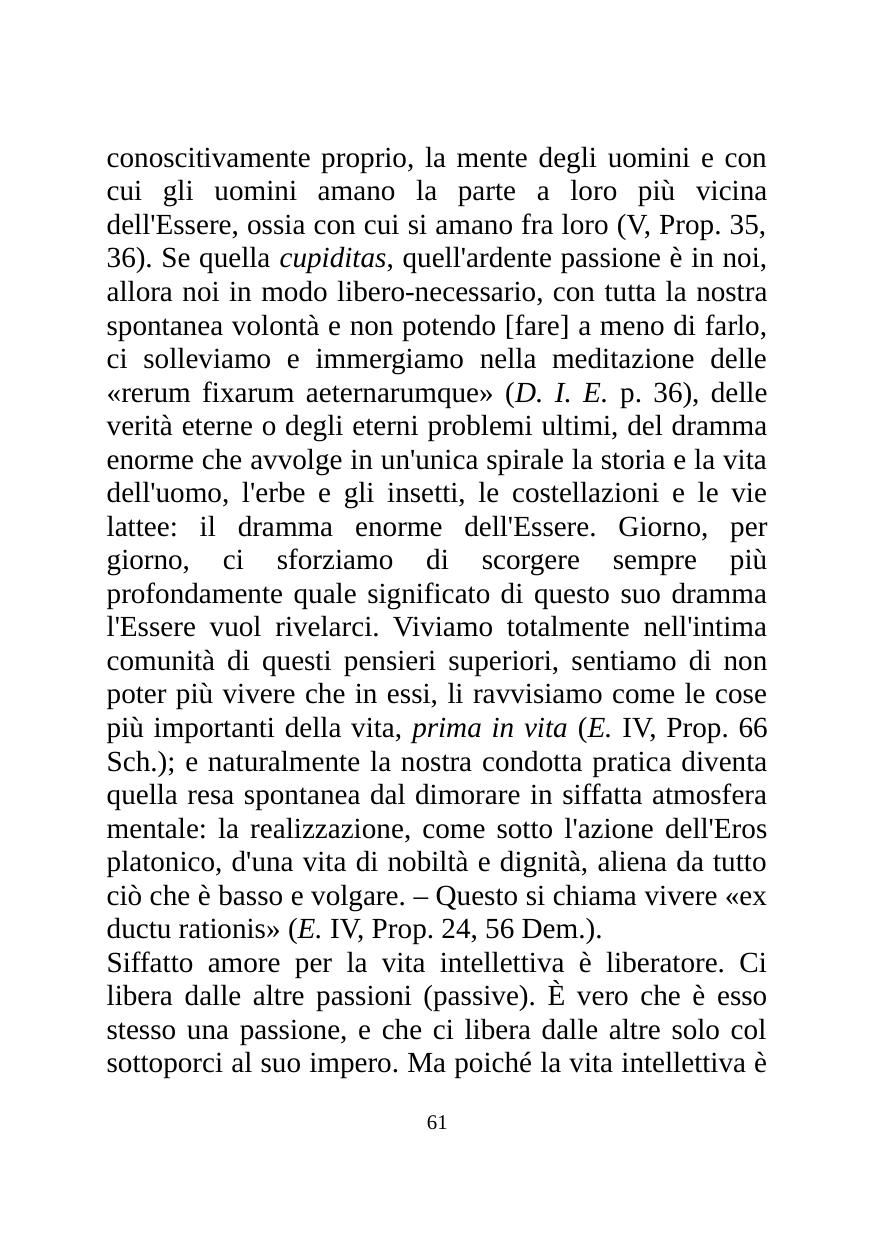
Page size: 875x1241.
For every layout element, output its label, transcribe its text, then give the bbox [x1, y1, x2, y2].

text Siffatto amore per la vita intellettiva è liberatore. Ci libera dalle altre passioni (passive). È vero che è esso stesso una passione, e che ci libera dalle altre solo col sottoporci al suo impero. Ma poiché la vita intellettiva è [106, 945, 768, 1079]
text conoscitivamente proprio, la mente degli uomini e con cui gli uomini amano la parte a loro più vicina dell'Essere, ossia con cui si amano fra loro (V, Prop. 35, 36). Se quella cupiditas, quell'ardente passione è in noi, allora noi in modo libero-necessario, con tutta la nostra spontanea volontà e non potendo [fare] a meno di farlo, ci solleviamo e immergiamo nella meditazione delle «rerum fixarum aeternarumque» (D. I. E. p. 36), delle verità eterne o degli eterni problemi ultimi, del dramma enorme che avvolge in un'unica spirale la storia e la vita dell'uomo, l'erbe e gli insetti, le costellazioni e le vie lattee: il dramma enorme dell'Essere. Giorno, per giorno, ci sforziamo di scorgere sempre più profondamente quale significato di questo suo dramma l'Essere vuol rivelarci. Viviamo totalmente nell'intima comunità di questi pensieri superiori, sentiamo di non poter più vivere che in essi, li ravvisiamo come le cose più importanti della vita, prima in vita (E. IV, Prop. 66 Sch.); e naturalmente la nostra condotta pratica diventa quella resa spontanea dal dimorare in siffatta atmosfera mentale: la realizzazione, come sotto l'azione dell'Eros platonico, d'una vita di nobiltà e dignità, aliena da tutto ciò che è basso e volgare. – Questo si chiama vivere «ex ductu rationis» (E. IV, Prop. 24, 56 Dem.). [106, 140, 768, 945]
